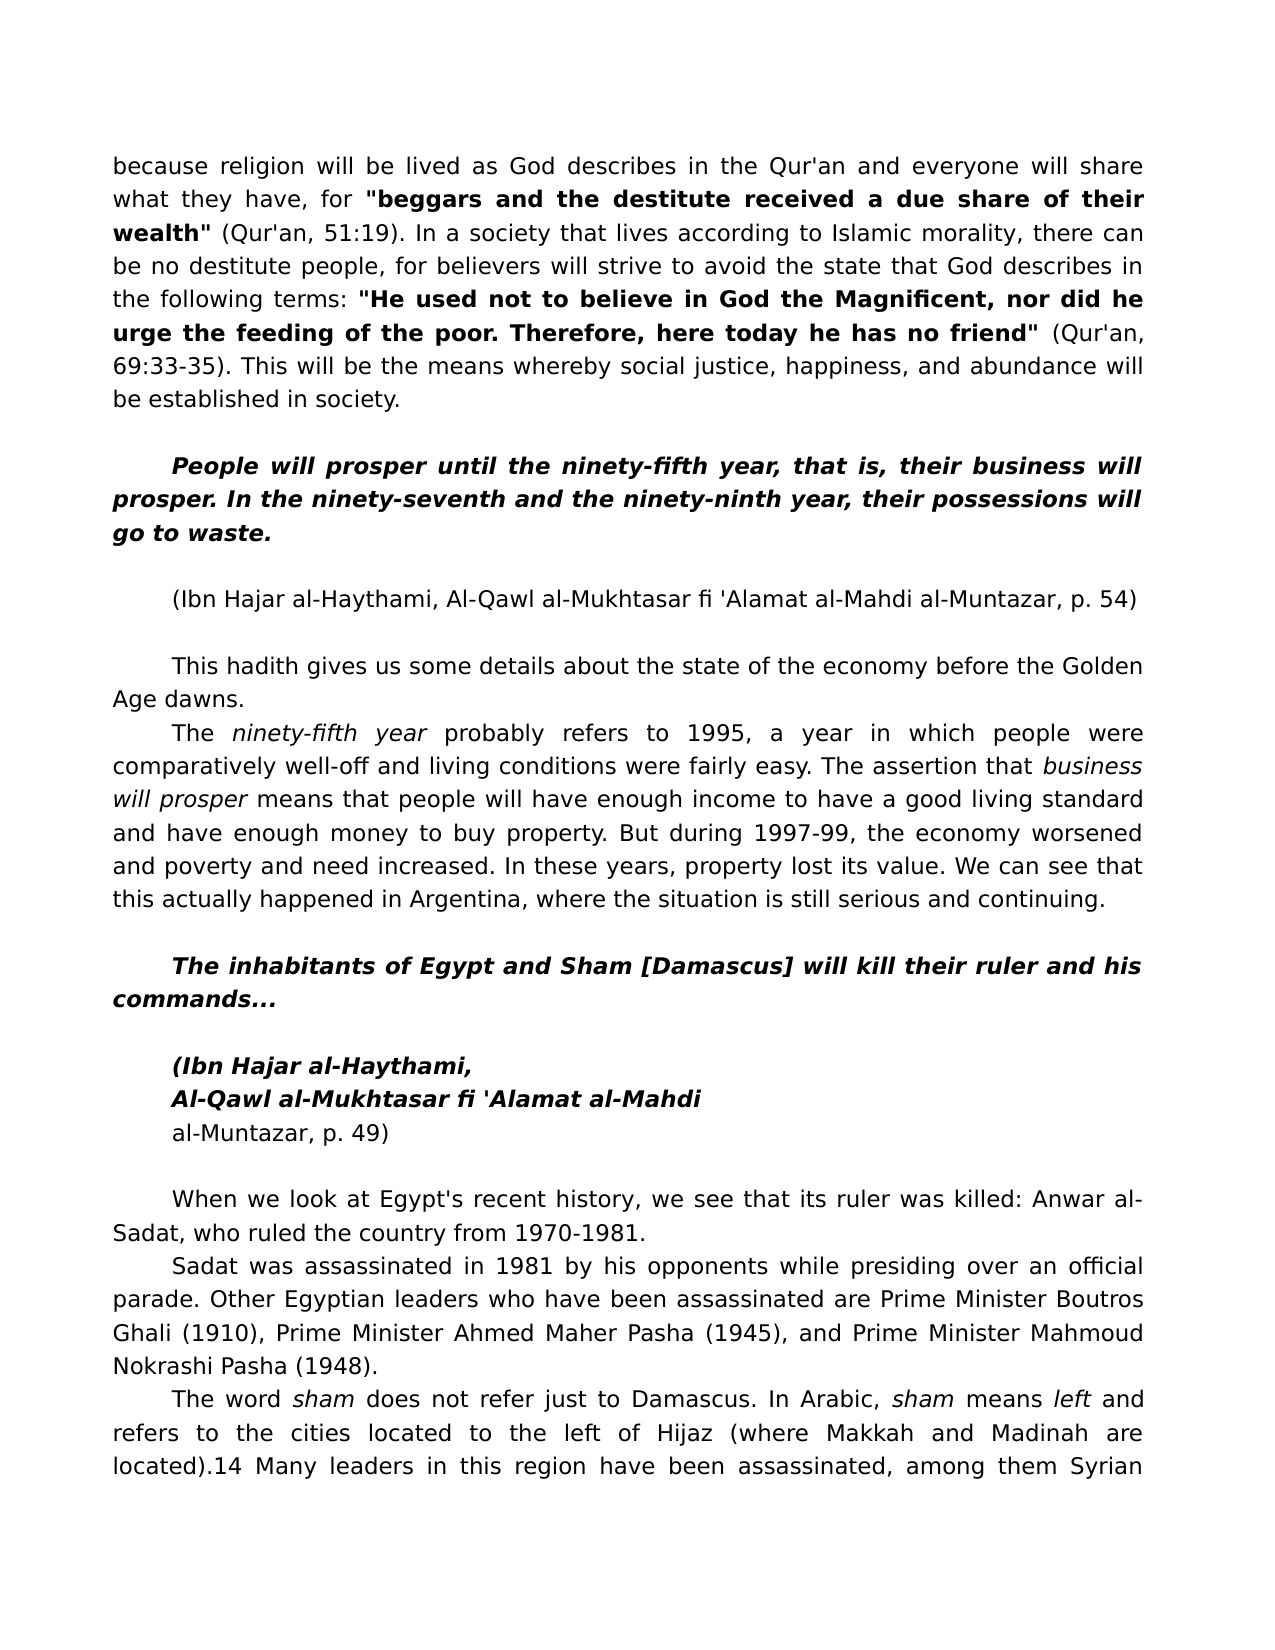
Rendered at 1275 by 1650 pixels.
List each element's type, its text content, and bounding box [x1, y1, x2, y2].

text because religion will be lived as God describes in the Qur'an and everyone will share what they have, for "beggars and the destitute received a due share of their wealth" (Qur'an, 51:19). In a society that lives according to Islamic morality, there can be no destitute people, for believers will strive to avoid the state that God describes in the following terms: "He used not to believe in God the Magnificent, nor did he urge the feeding of the poor. Therefore, here today he has no friend" (Qur'an, 69:33-35). This will be the means whereby social justice, happiness, and abundance will be established in society. [112, 148, 1145, 414]
text People will prosper until the ninety-fifth year, that is, their business will prosper. In the ninety-seventh and the ninety-ninth year, their possessions will go to waste. [112, 448, 1145, 548]
text The word sham does not refer just to Damascus. In Arabic, sham means left and refers to the cities located to the left of Hijaz (where Makkah and Madinah are located).14 Many leaders in this region have been assassinated, among them Syrian [112, 1381, 1145, 1481]
text (Ibn Hajar al-Haythami, Al-Qawl al-Mukhtasar fi 'Alamat al-Mahdi al-Muntazar, p. 54) [112, 581, 1145, 614]
text When we look at Egypt's recent history, we see that its ruler was killed: Anwar al-Sadat, who ruled the country from 1970-1981. [112, 1181, 1145, 1248]
text The inhabitants of Egypt and Sham [Damascus] will kill their ruler and his commands... [112, 948, 1145, 1014]
text (Ibn Hajar al-Haythami, [112, 1048, 1145, 1081]
text The ninety-fifth year probably refers to 1995, a year in which people were comparatively well-off and living conditions were fairly easy. The assertion that business will prosper means that people will have enough income to have a good living standard and have enough money to buy property. But during 1997-99, the economy worsened and poverty and need increased. In these years, property lost its value. We can see that this actually happened in Argentina, where the situation is still serious and continuing. [112, 714, 1145, 914]
text Sadat was assassinated in 1981 by his opponents while presiding over an official parade. Other Egyptian leaders who have been assassinated are Prime Minister Boutros Ghali (1910), Prime Minister Ahmed Maher Pasha (1945), and Prime Minister Mahmoud Nokrashi Pasha (1948). [112, 1248, 1145, 1381]
text This hadith gives us some details about the state of the economy before the Golden Age dawns. [112, 648, 1145, 714]
text Al-Qawl al-Mukhtasar fi 'Alamat al-Mahdi [112, 1081, 1145, 1114]
text al-Muntazar, p. 49) [112, 1114, 1145, 1148]
